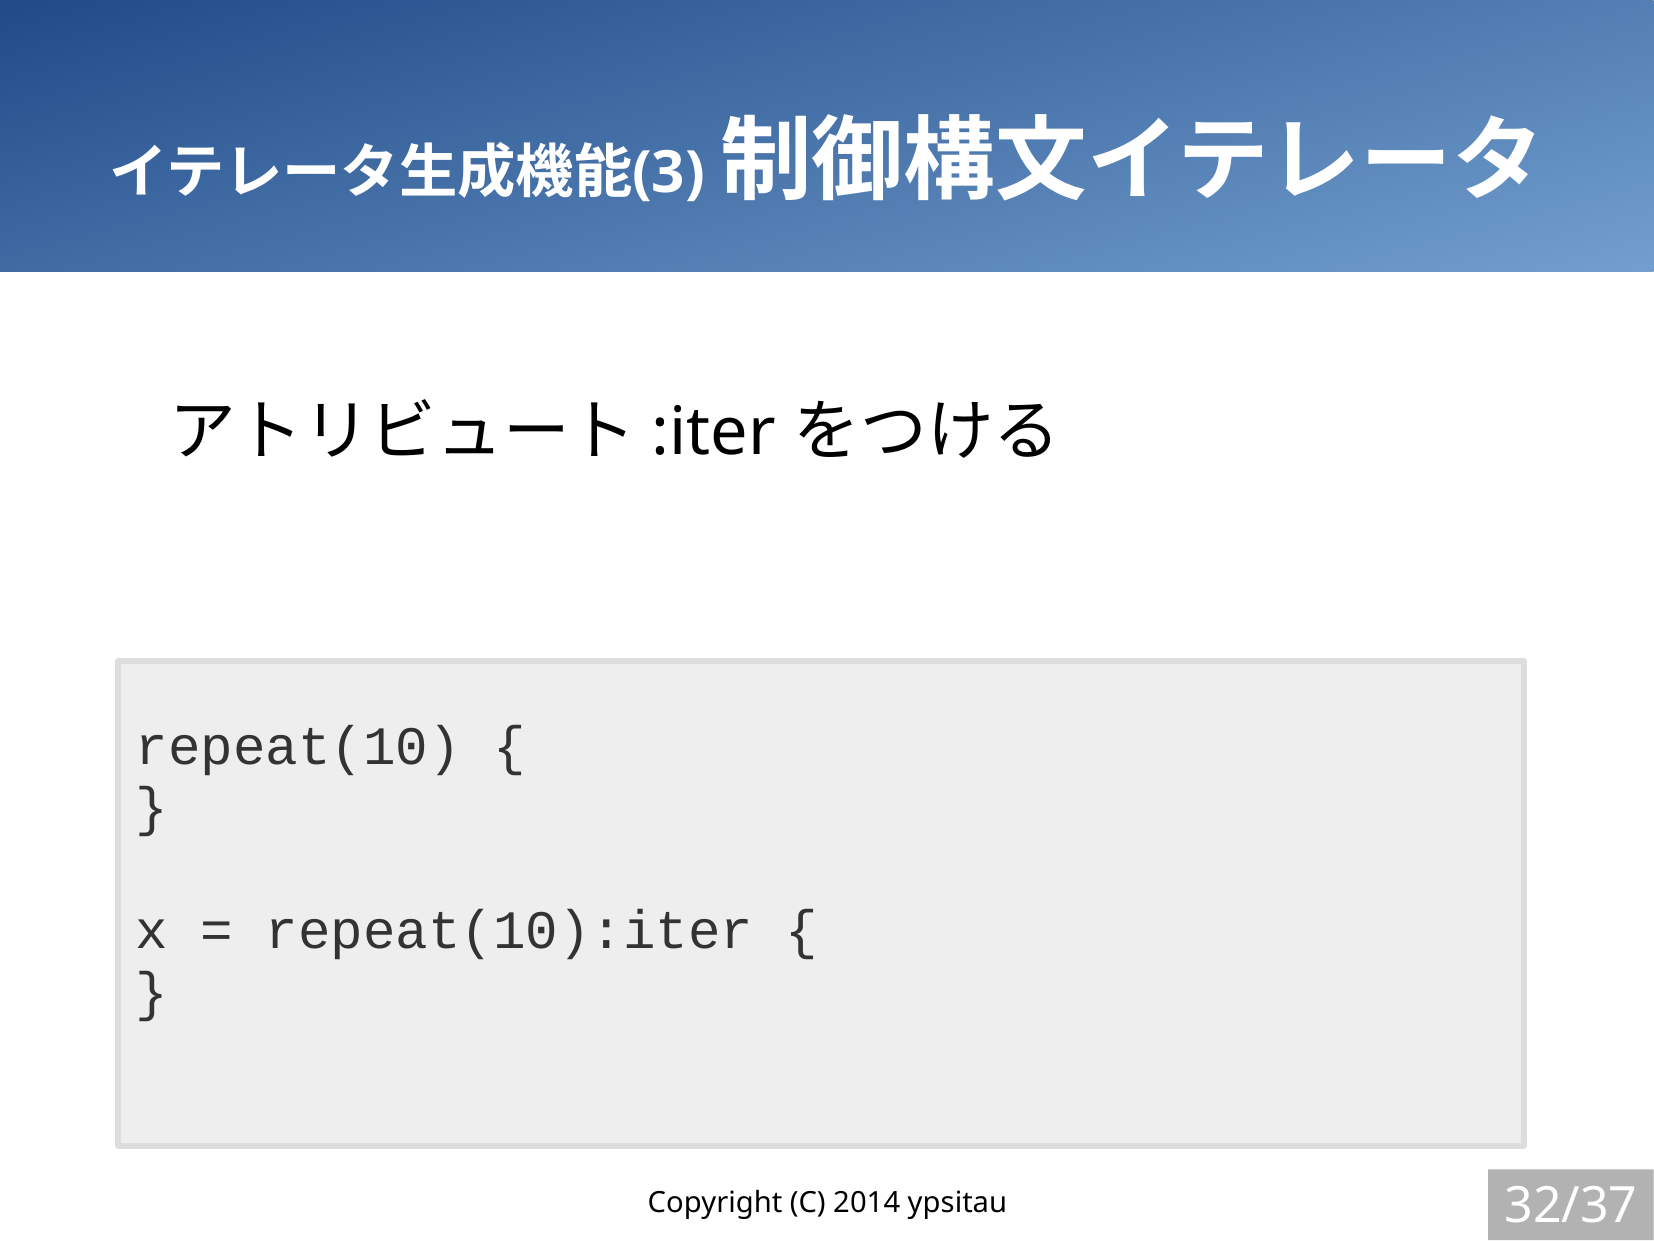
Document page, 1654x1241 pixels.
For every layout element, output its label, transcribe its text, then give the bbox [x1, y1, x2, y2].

text_box repeat(10) { } x = repeat(10):iter { } [118, 661, 1524, 1146]
title イテレータ生成機能(3) 制御構文イテレータ [82, 49, 1571, 257]
text_box アトリビュート :iter をつける [154, 369, 1071, 486]
